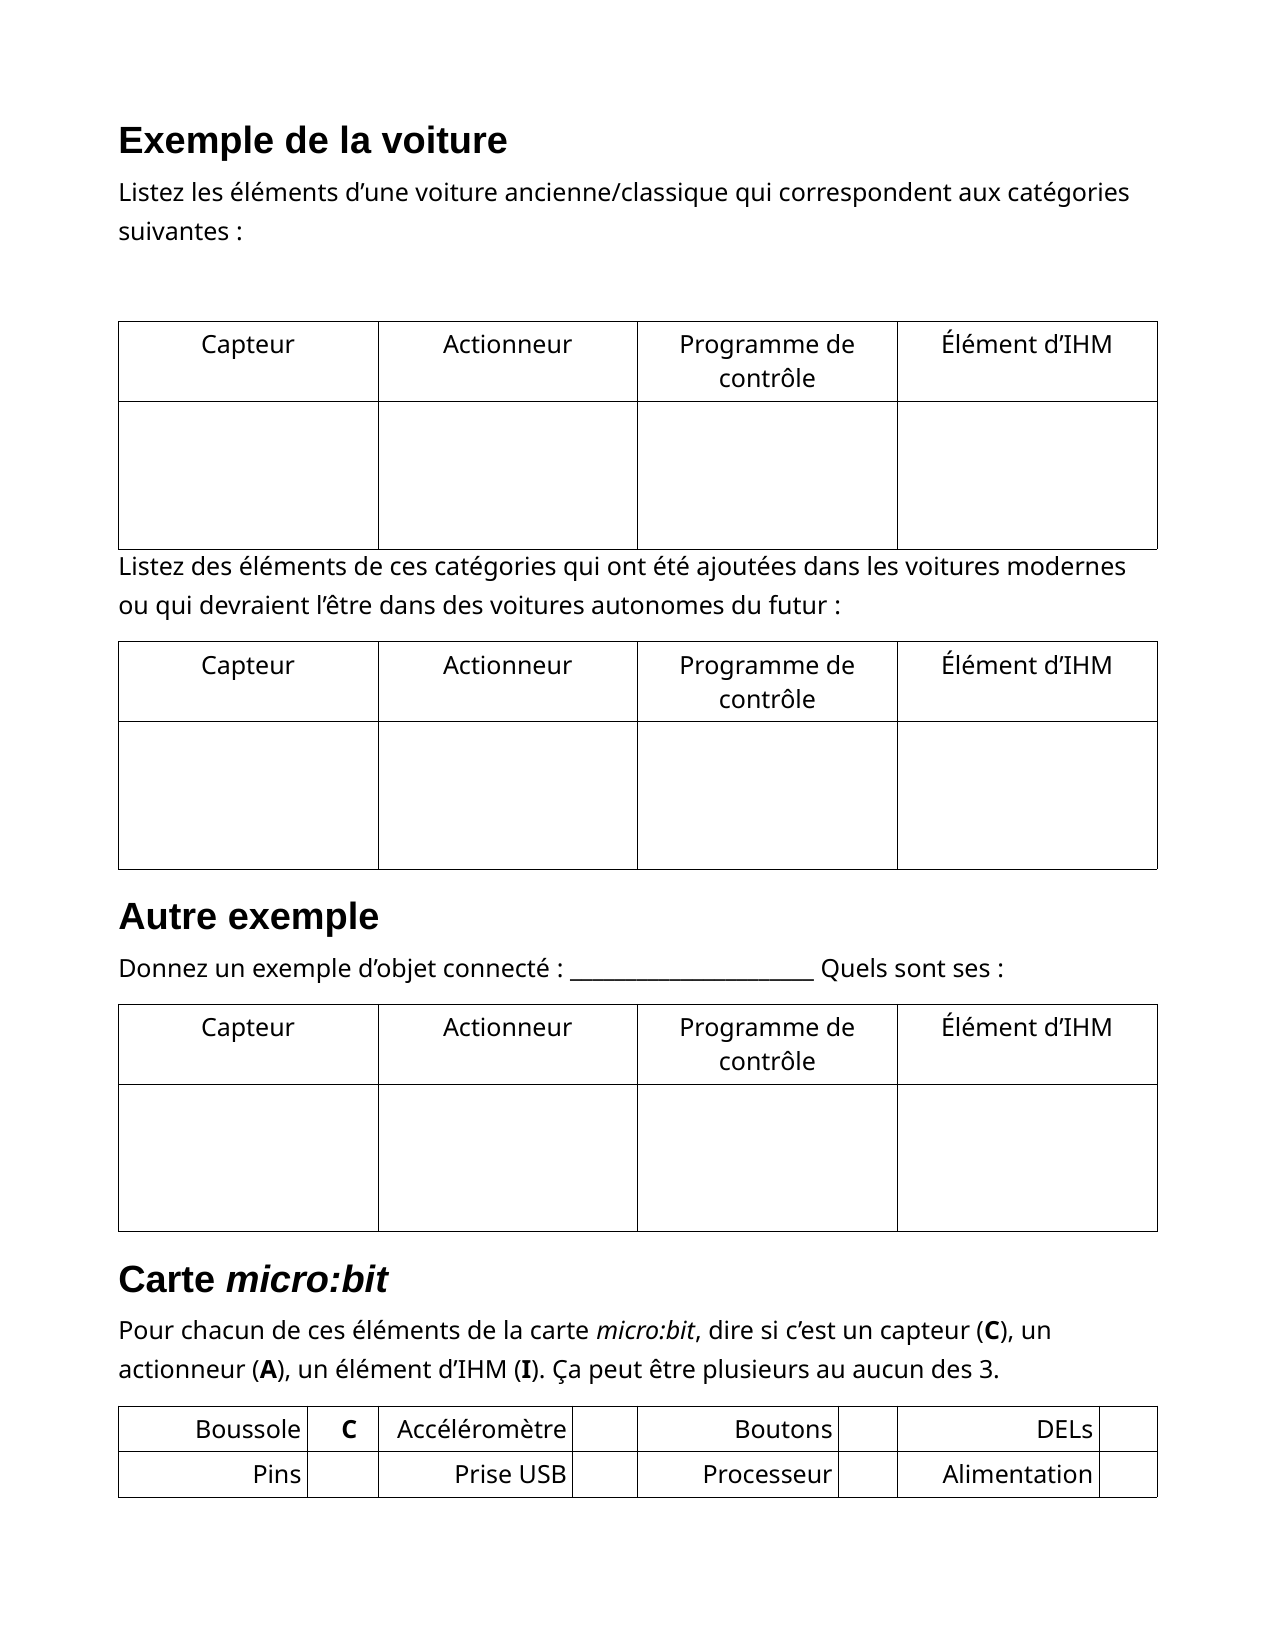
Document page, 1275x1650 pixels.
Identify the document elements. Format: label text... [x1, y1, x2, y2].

table_header [573, 1407, 637, 1451]
table_cell [119, 402, 378, 548]
table_header Boussole [119, 1407, 307, 1451]
table_cell Processeur [638, 1452, 838, 1497]
table_header Élément d’IHM [898, 322, 1157, 401]
table_header Capteur [119, 1005, 378, 1084]
table_cell [898, 402, 1157, 548]
text Pour chacun de ces éléments de la carte micro:bit, dire si c’est un capteur (C), un actionneur (A), un élément d’IHM (I). Ça peut être plusieurs au aucun des 3. [118, 1313, 1157, 1386]
table_header Programme de contrôle [638, 1005, 897, 1084]
table_header C [308, 1407, 378, 1451]
table_header Actionneur [379, 642, 637, 721]
table_cell [379, 402, 637, 548]
table_header [839, 1407, 897, 1451]
text Donnez un exemple d’objet connecté : ______________________ Quels sont ses : [118, 950, 1157, 984]
table_header Programme de contrôle [638, 322, 897, 401]
table_header Capteur [119, 642, 378, 721]
table_cell [379, 722, 637, 869]
table_cell [379, 1085, 637, 1231]
table_cell [119, 1085, 378, 1231]
text Listez des éléments de ces catégories qui ont été ajoutées dans les voitures modernes ou qui devraient l’être dans des voitures autonomes du futur : [118, 550, 1157, 622]
table_cell Pins [119, 1452, 307, 1497]
subtitle Carte micro:bit [118, 1257, 1157, 1300]
table_cell [573, 1452, 637, 1497]
table_cell Alimentation [898, 1452, 1099, 1497]
subtitle Exemple de la voiture [118, 118, 1157, 162]
table_cell [898, 722, 1157, 869]
table_header Accéléromètre [379, 1407, 572, 1451]
subtitle Autre exemple [118, 894, 1157, 938]
table_header DELs [898, 1407, 1099, 1451]
table_header Actionneur [379, 322, 637, 401]
text Listez les éléments d’une voiture ancienne/classique qui correspondent aux catégories suivantes : [118, 174, 1157, 247]
table_cell [119, 722, 378, 869]
table_header Boutons [638, 1407, 838, 1451]
table_header Capteur [119, 322, 378, 401]
table_cell [839, 1452, 897, 1497]
table_header Élément d’IHM [898, 1005, 1157, 1084]
table_cell [1100, 1452, 1157, 1497]
table_cell [638, 722, 897, 869]
table_header Actionneur [379, 1005, 637, 1084]
table_cell [638, 1085, 897, 1231]
table_cell [638, 402, 897, 548]
table_cell [308, 1452, 378, 1497]
table_header Élément d’IHM [898, 642, 1157, 721]
table_header Programme de contrôle [638, 642, 897, 721]
table_cell Prise USB [379, 1452, 572, 1497]
table_cell [898, 1085, 1157, 1231]
table_header [1100, 1407, 1157, 1451]
